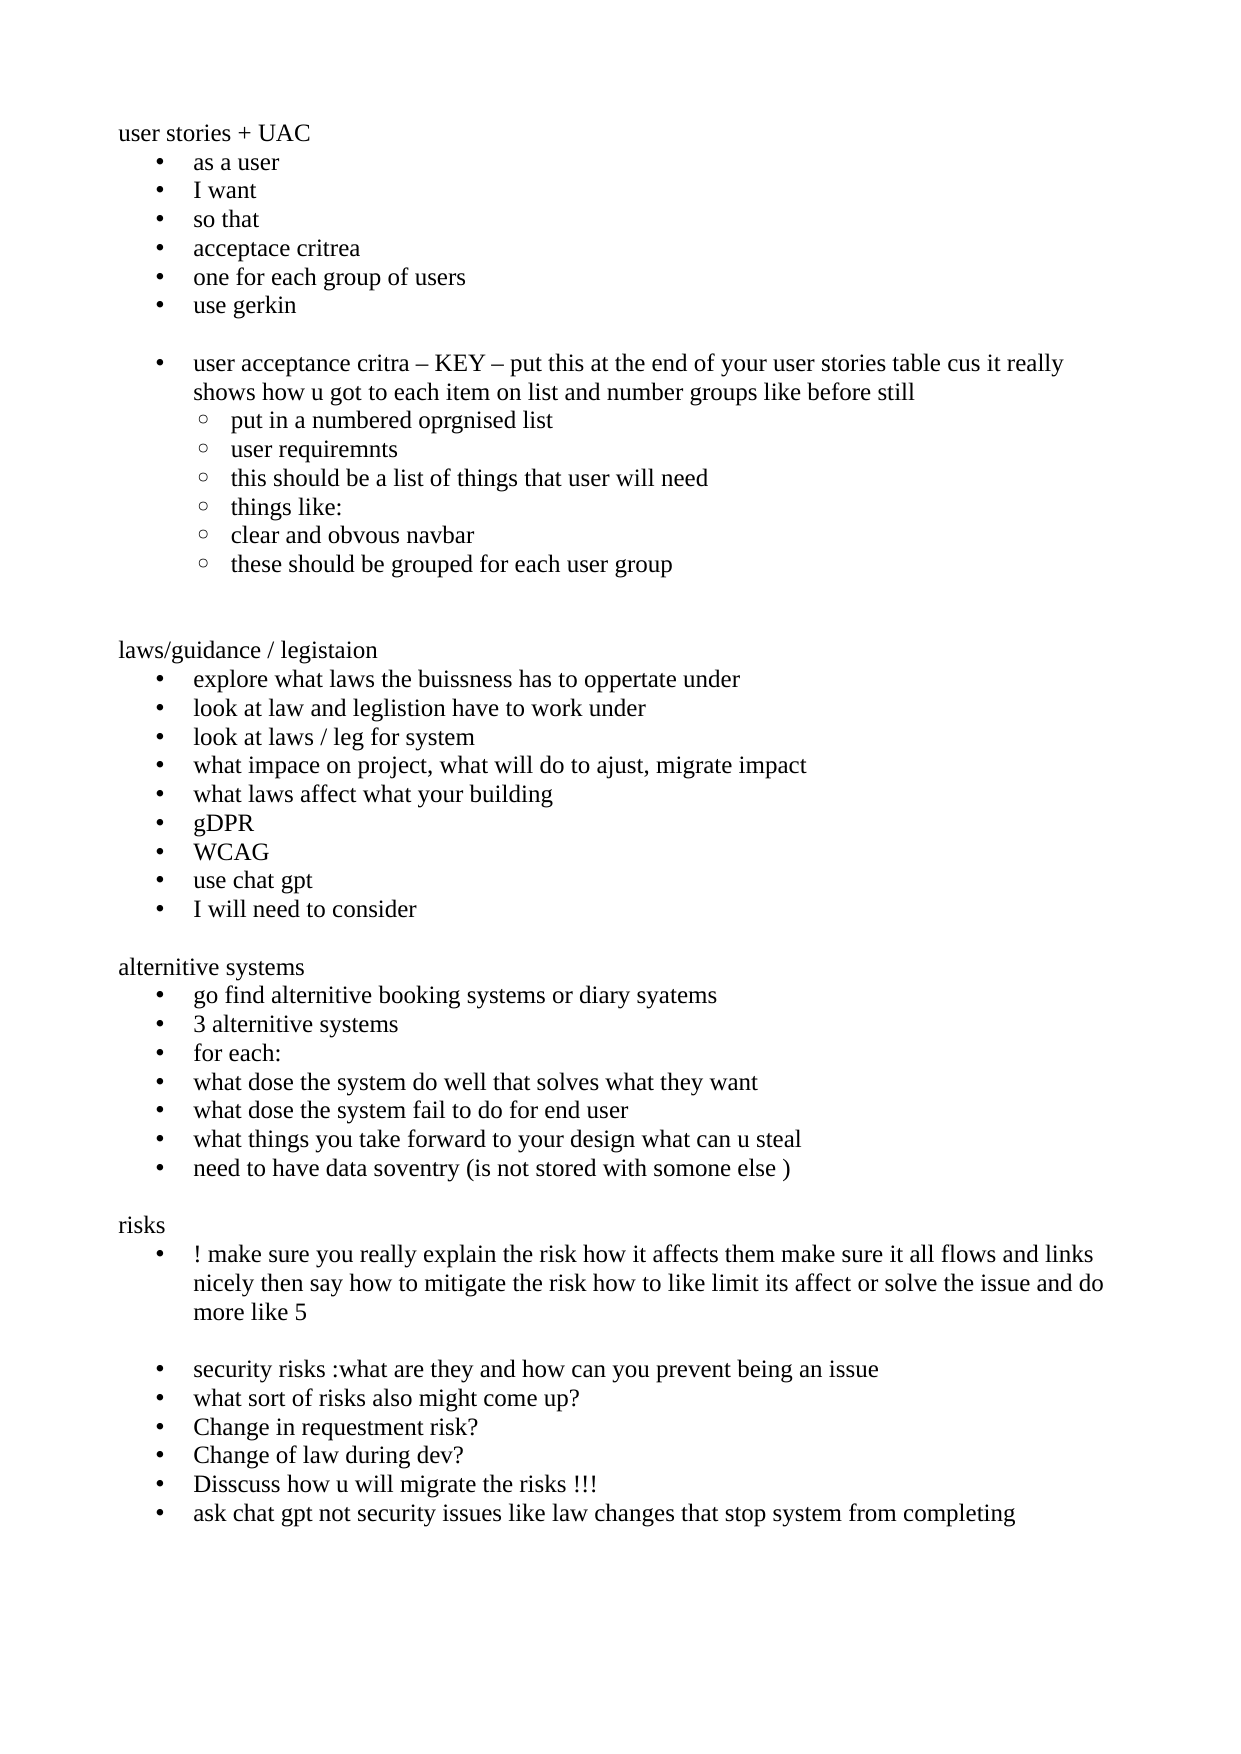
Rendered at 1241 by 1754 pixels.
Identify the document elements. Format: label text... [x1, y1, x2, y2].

list I want [156, 176, 1122, 204]
text laws/guidance / legistaion [118, 636, 1122, 664]
list need to have data soventry (is not stored with somone else ) [156, 1153, 1122, 1182]
list what things you take forward to your design what can u steal [156, 1124, 1122, 1153]
list so that [156, 204, 1122, 233]
list look at laws / leg for system [156, 722, 1122, 751]
list put in a numbered oprgnised list [193, 406, 1122, 434]
list WCAG [156, 837, 1122, 866]
list user acceptance critra – KEY – put this at the end of your user stories table cus it really shows how u got to each item on list and number groups like before still [156, 348, 1122, 406]
list acceptace critrea [156, 233, 1122, 262]
list Change of law during dev? [156, 1441, 1122, 1469]
list Change in requestment risk? [156, 1412, 1122, 1441]
list security risks :what are they and how can you prevent being an issue [156, 1354, 1122, 1383]
list explore what laws the buissness has to oppertate under [156, 664, 1122, 693]
list clear and obvous navbar [193, 521, 1122, 549]
list I will need to consider [156, 894, 1122, 923]
list this should be a list of things that user will need [193, 463, 1122, 492]
text risks [118, 1211, 1122, 1239]
list go find alternitive booking systems or diary syatems [156, 981, 1122, 1009]
text alternitive systems [118, 952, 1122, 981]
text user stories + UAC [118, 118, 1122, 147]
list for each: [156, 1038, 1122, 1067]
list ask chat gpt not security issues like law changes that stop system from completing [156, 1498, 1122, 1527]
list ! make sure you really explain the risk how it affects them make sure it all flows and links nicely then say how to mitigate the risk how to like limit its affect or solve the issue and do more like 5 [156, 1239, 1122, 1326]
list Disscuss how u will migrate the risks !!! [156, 1469, 1122, 1498]
list use gerkin [156, 291, 1122, 319]
list what impace on project, what will do to ajust, migrate impact [156, 751, 1122, 779]
list user requiremnts [193, 434, 1122, 463]
list what sort of risks also might come up? [156, 1383, 1122, 1412]
list what dose the system do well that solves what they want [156, 1067, 1122, 1096]
list what dose the system fail to do for end user [156, 1096, 1122, 1124]
list gDPR [156, 808, 1122, 837]
list as a user [156, 147, 1122, 176]
list one for each group of users [156, 262, 1122, 291]
list what laws affect what your building [156, 779, 1122, 808]
list things like: [193, 492, 1122, 521]
list look at law and leglistion have to work under [156, 693, 1122, 722]
list these should be grouped for each user group [193, 549, 1122, 578]
list 3 alternitive systems [156, 1009, 1122, 1038]
list use chat gpt [156, 866, 1122, 894]
